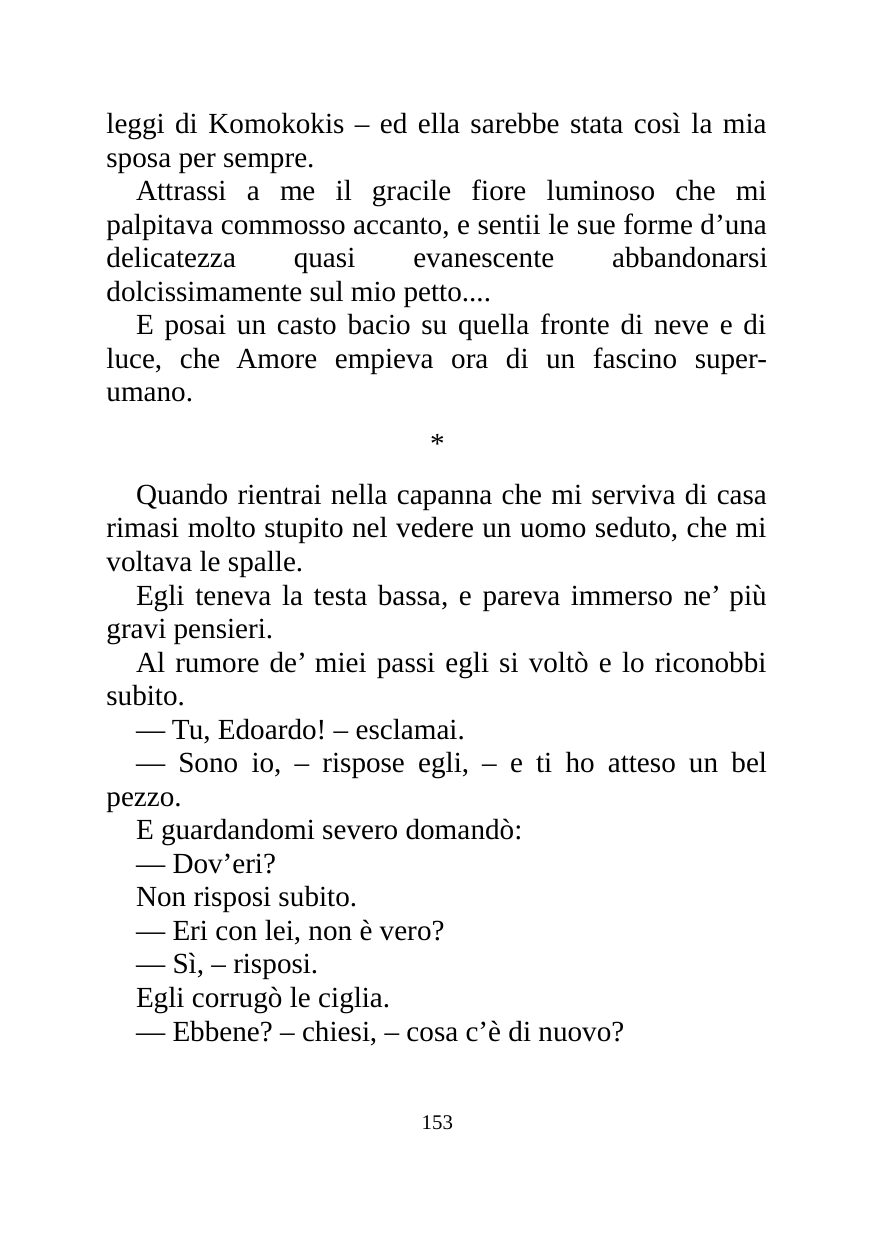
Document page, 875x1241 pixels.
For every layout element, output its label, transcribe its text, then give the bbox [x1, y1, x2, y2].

text E posai un casto bacio su quella fronte di neve e di luce, che Amore empieva ora di un fascino super-umano. [106, 307, 768, 408]
text — Tu, Edoardo! – esclamai. [106, 712, 768, 745]
text — Sono io, – rispose egli, – e ti ho atteso un bel pezzo. [106, 745, 768, 812]
text Egli corrugò le ciglia. [106, 980, 768, 1014]
text E guardandomi severo domandò: [106, 812, 768, 846]
text — Sì, – risposi. [106, 947, 768, 980]
text Non risposi subito. [106, 879, 768, 913]
text Quando rientrai nella capanna che mi serviva di casa rimasi molto stupito nel vedere un uomo seduto, che mi voltava le spalle. [106, 477, 768, 578]
text — Ebbene? – chiesi, – cosa c’è di nuovo? [106, 1014, 768, 1047]
text * [106, 426, 768, 459]
text Attrassi a me il gracile fiore luminoso che mi palpitava commosso accanto, e sentii le sue forme d’una delicatezza quasi evanescente abbandonarsi dolcissimamente sul mio petto.... [106, 173, 768, 307]
text leggi di Komokokis – ed ella sarebbe stata così la mia sposa per sempre. [106, 106, 768, 173]
text Egli teneva la testa bassa, e pareva immerso ne’ più gravi pensieri. [106, 578, 768, 645]
text — Dov’eri? [106, 846, 768, 879]
text — Eri con lei, non è vero? [106, 913, 768, 947]
text Al rumore de’ miei passi egli si voltò e lo riconobbi subito. [106, 645, 768, 712]
